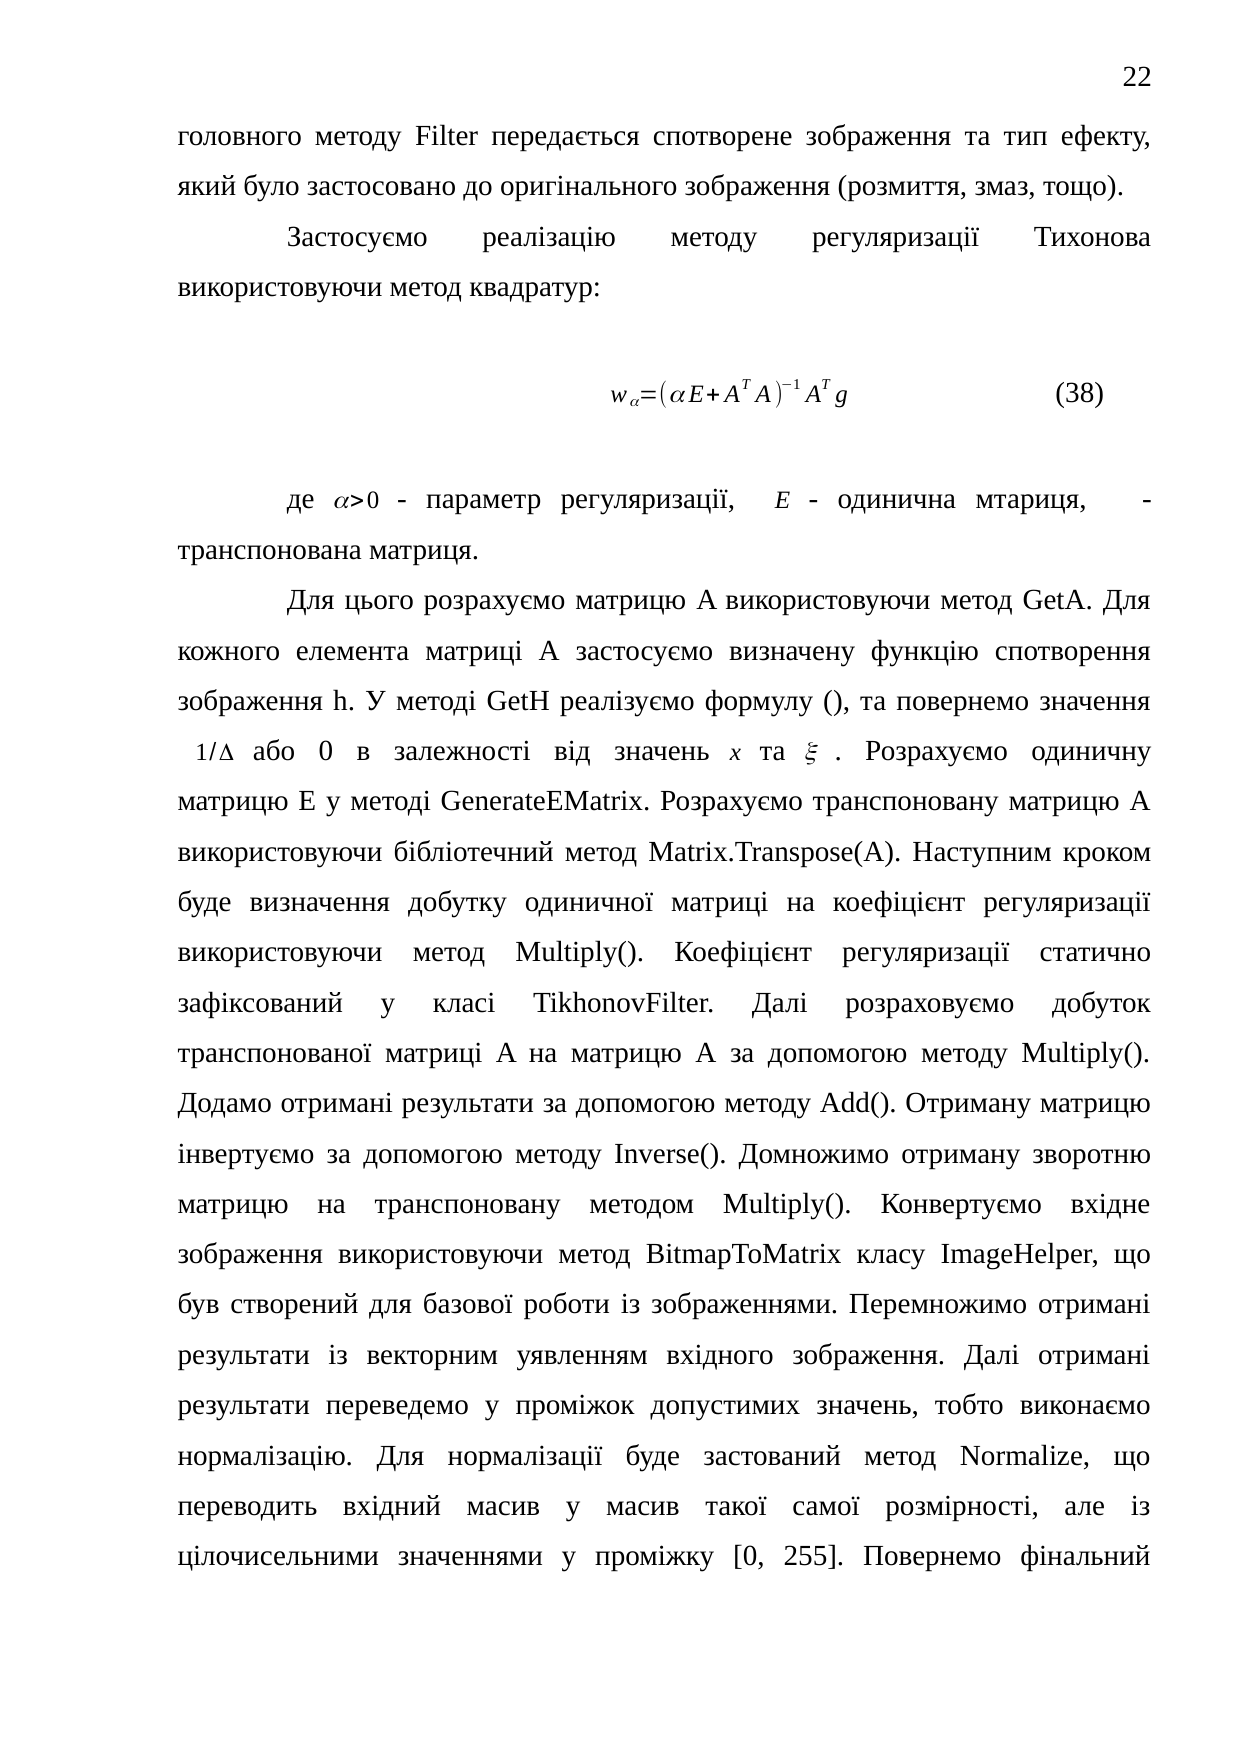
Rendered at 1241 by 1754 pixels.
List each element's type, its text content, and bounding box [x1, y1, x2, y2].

table_header [183, 370, 1050, 431]
text головного методу Filter передається спотворене зображення та тип ефекту, який було застосовано до оригінального зображення (розмиття, змаз, тощо). [177, 118, 1152, 202]
text Для цього розрахуємо матрицю A використовуючи метод GetA. Для кожного елемента матриці А застосуємо визначену функцію спотворення зображення h. У методі GetH реалізуємо формулу (), та повернемо значенняабо 0 в залежності від значеньта. Розрахуємо одиничну матрицю Е у методі GenerateEMatrix. Розрахуємо транспоновану матрицю А використовуючи бібліотечний метод Matrix.Transpose(A). Наступним кроком буде визначення добутку одиничної матриці на коефіцієнт регуляризації використовуючи метод Multiply(). Коефіцієнт регуляризації статично зафіксований у класі TikhonovFilter. Далі розраховуємо добуток транспонованої матриці A на матрицю А за допомогою методу Multiply(). Додамо отримані результати за допомогою методу Add(). Отриману матрицю інвертуємо за допомогою методу Inverse(). Домножимо отриману зворотню матрицю на транспоновану методом Multiply(). Конвертуємо вхідне зображення використовуючи метод BitmapToMatrix класу ImageHelper, що був створений для базової роботи із зображеннями. Перемножимо отримані результати із векторним уявленням вхідного зображення. Далі отримані результати переведемо у проміжок допустимих значень, тобто виконаємо нормалізацію. Для нормалізації буде застований метод Normalize, що переводить вхідний масив у масив такої самої розмірності, але із цілочисельними значеннями у проміжку [0, 255]. Повернемо фінальний [177, 582, 1152, 1572]
table_header (38) [1050, 370, 1158, 431]
text де- параметр регуляризації, - одинична мтариця, - транспонована матриця. [177, 482, 1152, 566]
text Застосуємо реалізацію методу регуляризації Тихонова використовуючи метод квадратур: [177, 219, 1152, 303]
